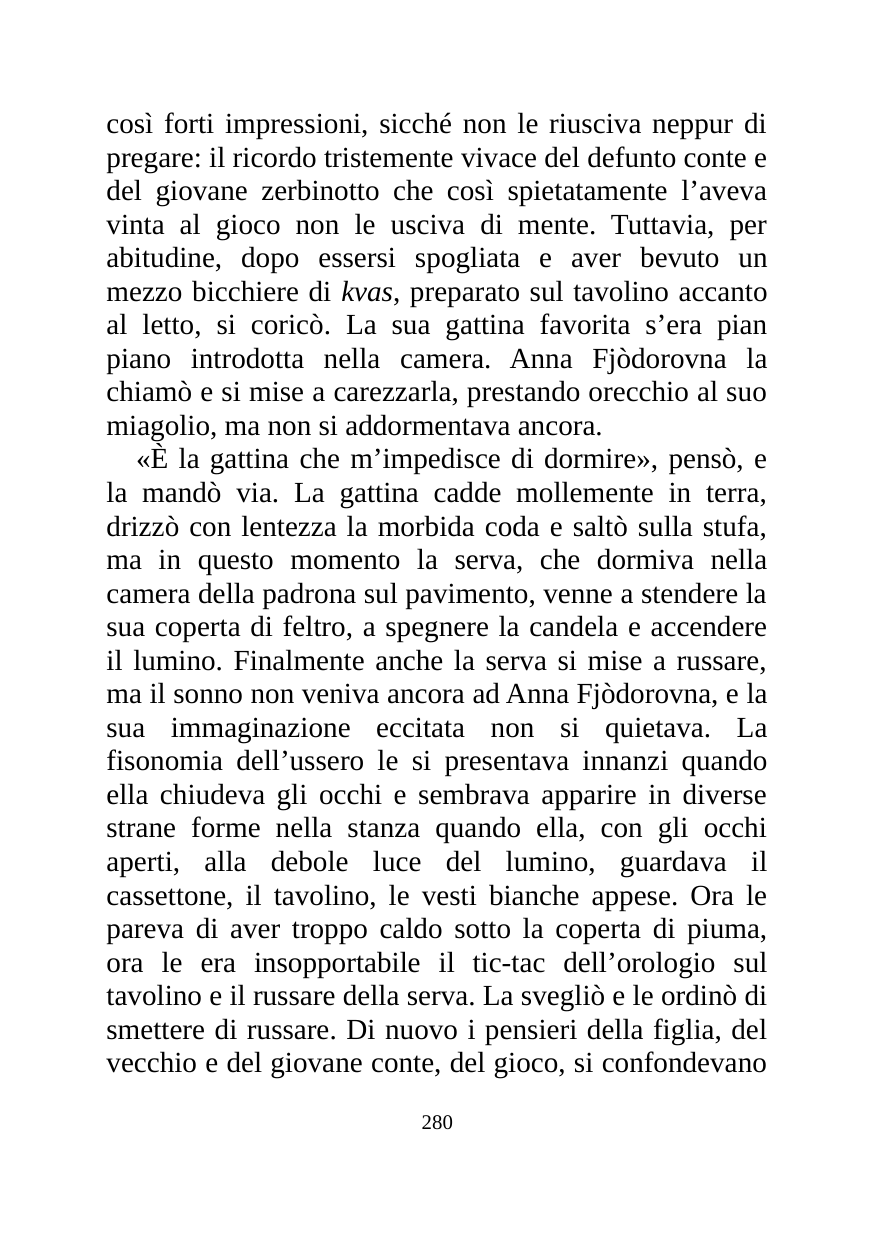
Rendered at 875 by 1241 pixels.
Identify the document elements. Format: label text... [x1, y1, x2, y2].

text così forti impressioni, sicché non le riusciva neppur di pregare: il ricordo tristemente vivace del defunto conte e del giovane zerbinotto che così spietatamente l’aveva vinta al gioco non le usciva di mente. Tuttavia, per abitudine, dopo essersi spogliata e aver bevuto un mezzo bicchiere di kvas, preparato sul tavolino accanto al letto, si coricò. La sua gattina favorita s’era pian piano introdotta nella camera. Anna Fjòdorovna la chiamò e si mise a carezzarla, prestando orecchio al suo miagolio, ma non si addormentava ancora. [106, 106, 768, 442]
text «È la gattina che m’impedisce di dormire», pensò, e la mandò via. La gattina cadde mollemente in terra, drizzò con lentezza la morbida coda e saltò sulla stufa, ma in questo momento la serva, che dormiva nella camera della padrona sul pavimento, venne a stendere la sua coperta di feltro, a spegnere la candela e accendere il lumino. Finalmente anche la serva si mise a russare, ma il sonno non veniva ancora ad Anna Fjòdorovna, e la sua immaginazione eccitata non si quietava. La fisonomia dell’ussero le si presentava innanzi quando ella chiudeva gli occhi e sembrava apparire in diverse strane forme nella stanza quando ella, con gli occhi aperti, alla debole luce del lumino, guardava il cassettone, il tavolino, le vesti bianche appese. Ora le pareva di aver troppo caldo sotto la coperta di piuma, ora le era insopportabile il tic-tac dell’orologio sul tavolino e il russare della serva. La svegliò e le ordinò di smettere di russare. Di nuovo i pensieri della figlia, del vecchio e del giovane conte, del gioco, si confondevano [106, 442, 768, 1079]
